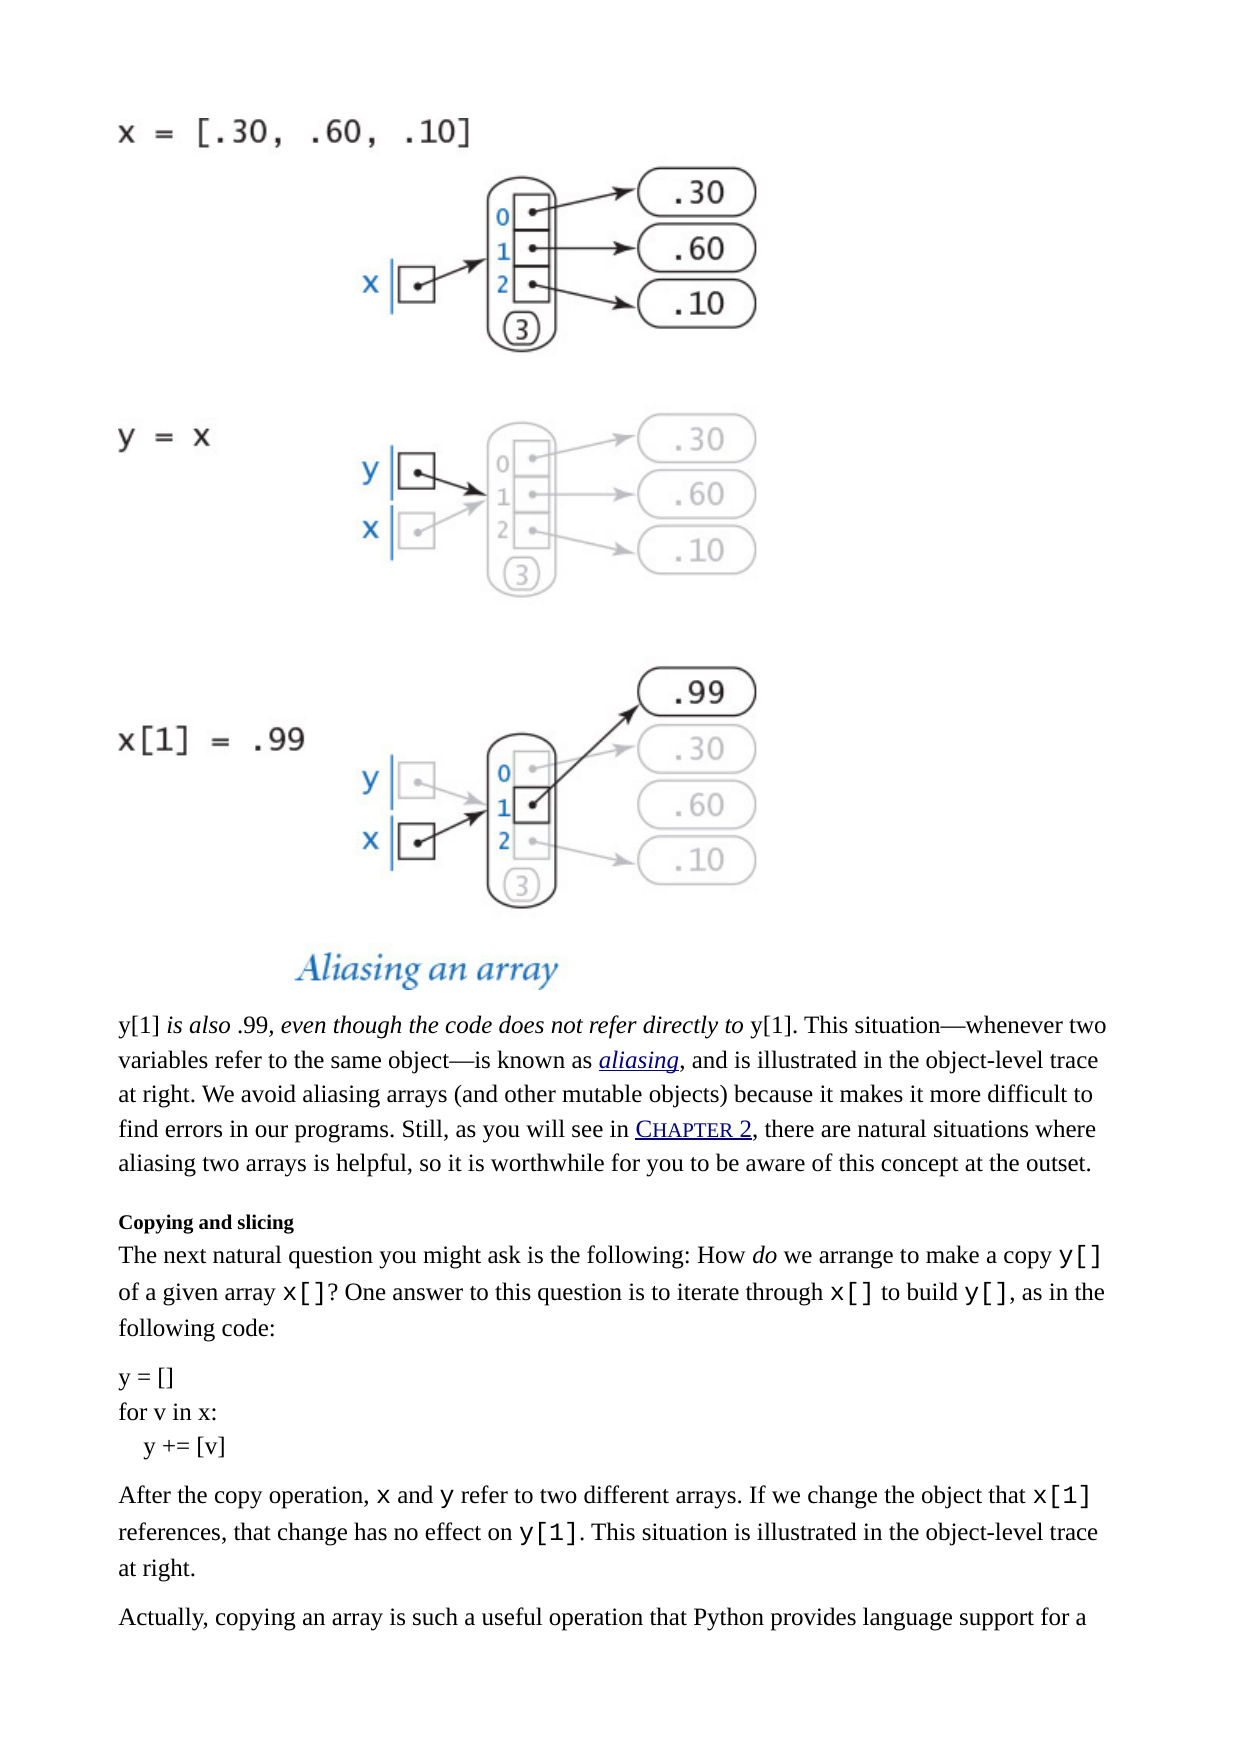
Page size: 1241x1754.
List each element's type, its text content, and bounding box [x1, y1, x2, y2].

picture [118, 118, 758, 990]
text After the copy operation, x and y refer to two different arrays. If we change the object that x[1] references, that change has no effect on y[1]. This situation is illustrated in the object-level trace at right. [118, 1480, 1122, 1582]
subtitle Copying and slicing [118, 1210, 1122, 1234]
text Actually, copying an array is such a useful operation that Python provides language support for a [118, 1602, 1122, 1631]
text The next natural question you might ask is the following: How do we arrange to make a copy y[] of a given array x[]? One answer to this question is to iterate through x[] to build y[], as in the following code: [118, 1240, 1122, 1342]
text y[1] is also .99, even though the code does not refer directly to y[1]. This situation—whenever two variables refer to the same object—is known as aliasing, and is illustrated in the object-level trace at right. We avoid aliasing arrays (and other mutable objects) because it makes it more difficult to find errors in our programs. Still, as you will see in CHAPTER 2, there are natural situations where aliasing two arrays is helpful, so it is worthwhile for you to be aware of this concept at the outset. [118, 1010, 1122, 1177]
text y = [] for v in x: y += [v] [118, 1362, 1122, 1460]
